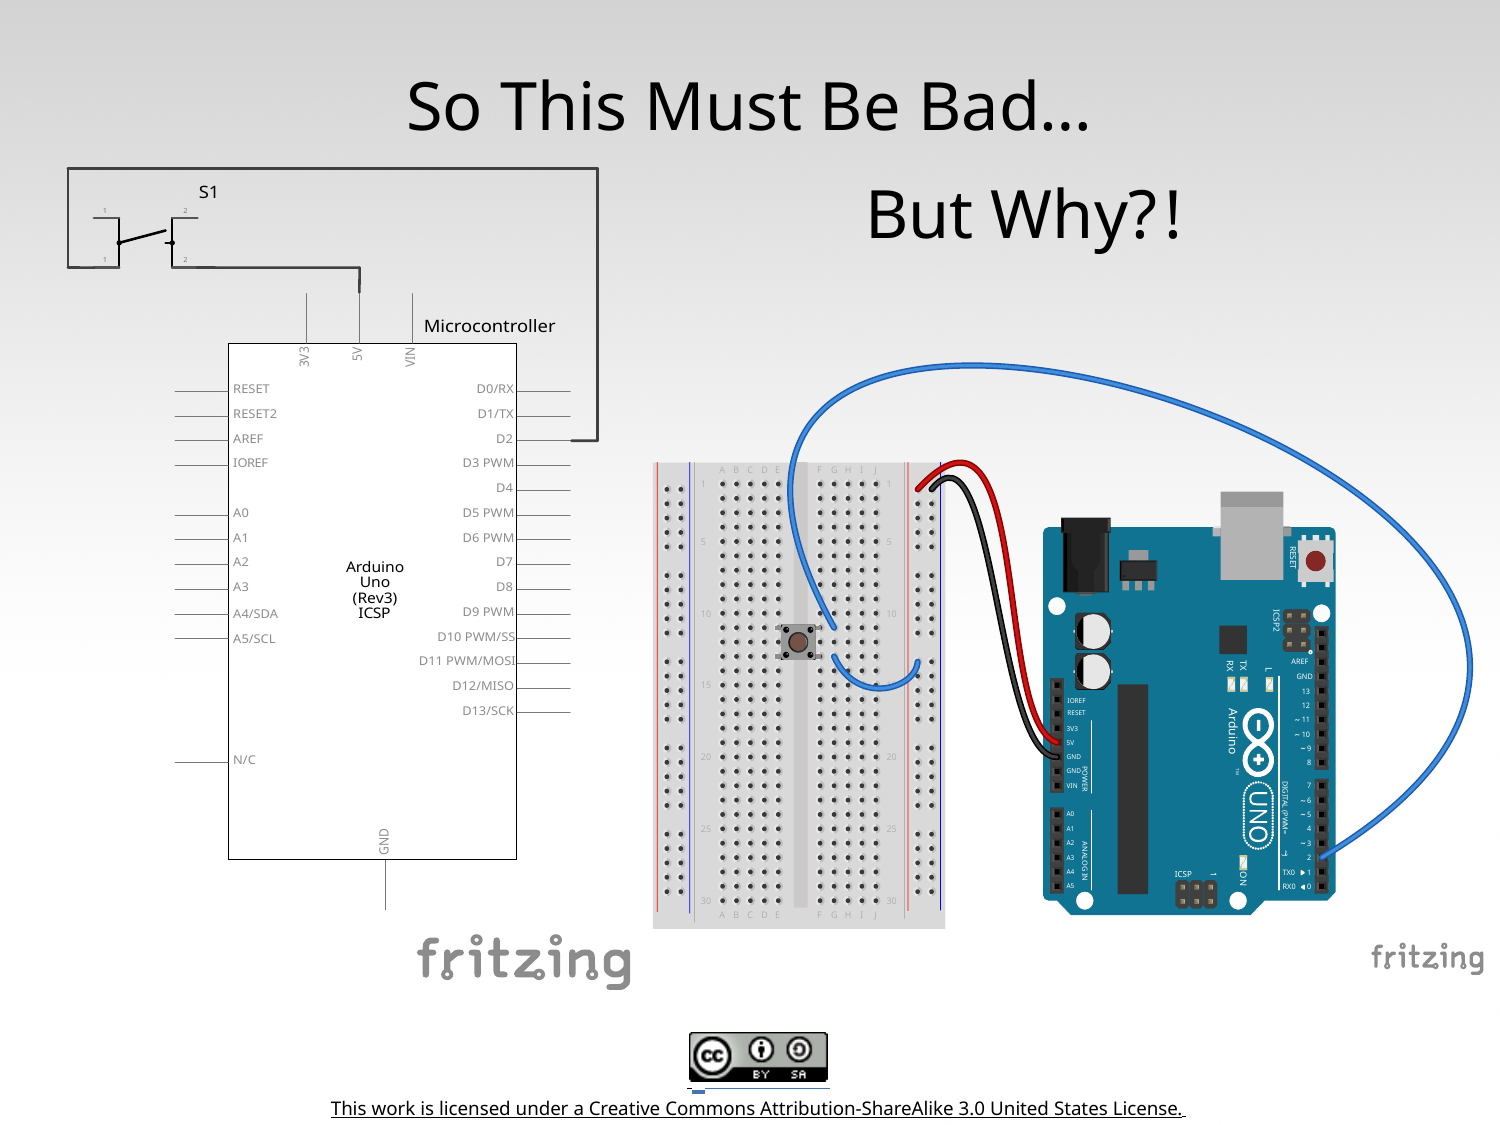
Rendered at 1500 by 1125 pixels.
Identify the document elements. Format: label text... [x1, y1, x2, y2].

picture [0, 0, 1500, 1125]
title So This Must Be Bad… [112, 50, 1388, 164]
title But Why?! [390, 157, 1500, 346]
